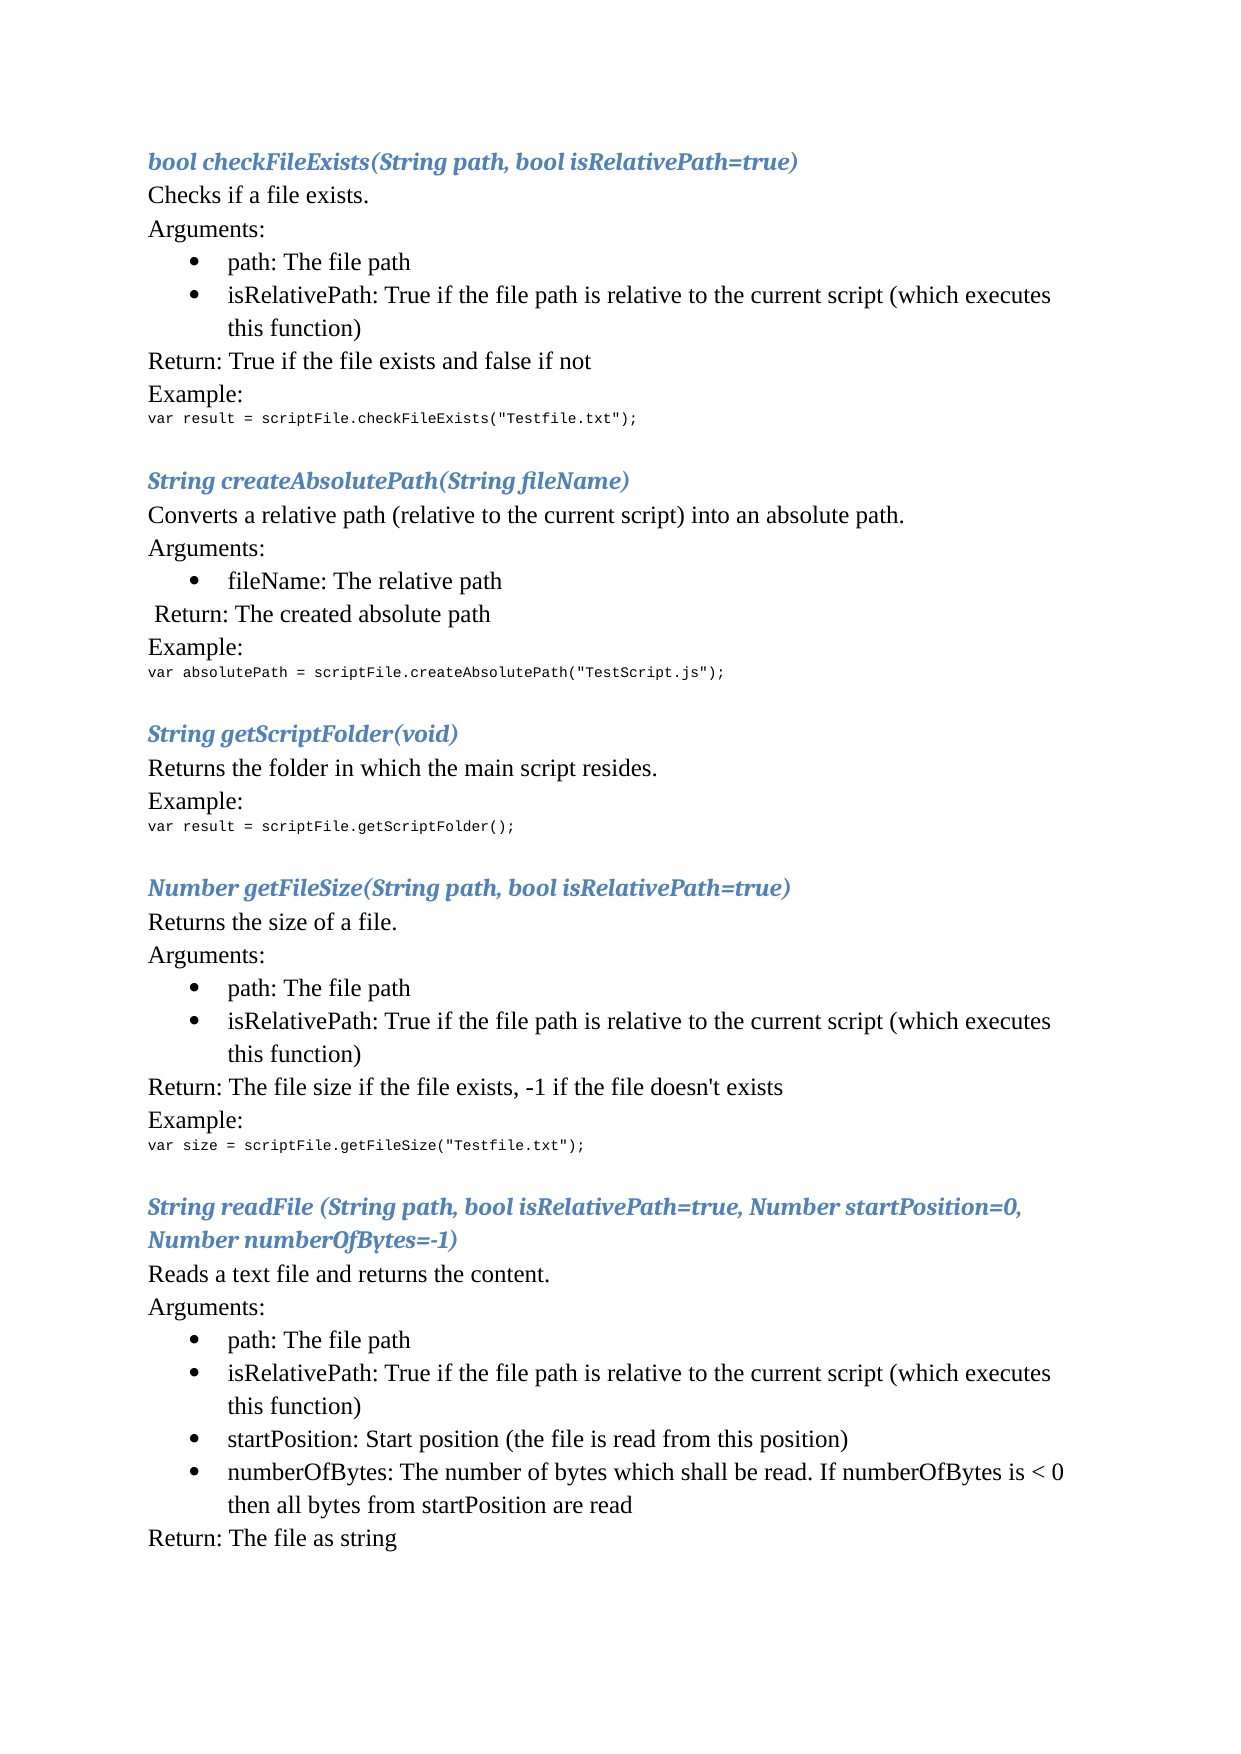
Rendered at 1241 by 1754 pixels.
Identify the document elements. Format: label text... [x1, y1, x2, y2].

list path: The file path [190, 973, 1093, 1001]
text Return: The created absolute path [148, 599, 1093, 627]
list path: The file path [190, 247, 1093, 275]
list isRelativePath: True if the file path is relative to the current script (which executes this function) [190, 1358, 1093, 1419]
list fileName: The relative path [190, 566, 1093, 594]
text var size = scriptFile.getFileSize("Testfile.txt"); [148, 1138, 1093, 1154]
list startPosition: Start position (the file is read from this position) [190, 1424, 1093, 1453]
text Converts a relative path (relative to the current script) into an absolute path. [148, 500, 1093, 528]
text Return: The file as string [148, 1523, 1093, 1552]
text Arguments: [148, 1292, 1093, 1321]
list isRelativePath: True if the file path is relative to the current script (which executes this function) [190, 280, 1093, 341]
subtitle String readFile (String path, bool isRelativePath=true, Number startPosition=0, Number numberOfBytes=-1) [148, 1193, 1093, 1254]
text var absolutePath = scriptFile.createAbsolutePath("TestScript.js"); [148, 665, 1093, 681]
text Reads a text file and returns the content. [148, 1259, 1093, 1287]
text Example: [148, 786, 1093, 814]
text Example: [148, 379, 1093, 407]
text var result = scriptFile.getScriptFolder(); [148, 819, 1093, 835]
text Example: [148, 632, 1093, 661]
list isRelativePath: True if the file path is relative to the current script (which executes this function) [190, 1006, 1093, 1067]
list numberOfBytes: The number of bytes which shall be read. If numberOfBytes is < 0 then all bytes from startPosition are read [190, 1457, 1093, 1519]
text Return: True if the file exists and false if not [148, 346, 1093, 374]
list path: The file path [190, 1325, 1093, 1353]
text Returns the size of a file. [148, 907, 1093, 935]
text Arguments: [148, 214, 1093, 242]
text Returns the folder in which the main script resides. [148, 753, 1093, 781]
subtitle bool checkFileExists(String path, bool isRelativePath=true) [148, 148, 1093, 176]
text Checks if a file exists. [148, 181, 1093, 209]
text Arguments: [148, 533, 1093, 561]
subtitle String createAbsolutePath(String fileName) [148, 467, 1093, 495]
text Return: The file size if the file exists, -1 if the file doesn't exists [148, 1072, 1093, 1101]
text Arguments: [148, 940, 1093, 968]
subtitle Number getFileSize(String path, bool isRelativePath=true) [148, 874, 1093, 902]
text Example: [148, 1105, 1093, 1133]
subtitle String getScriptFolder(void) [148, 720, 1093, 748]
text var result = scriptFile.checkFileExists("Testfile.txt"); [148, 412, 1093, 428]
